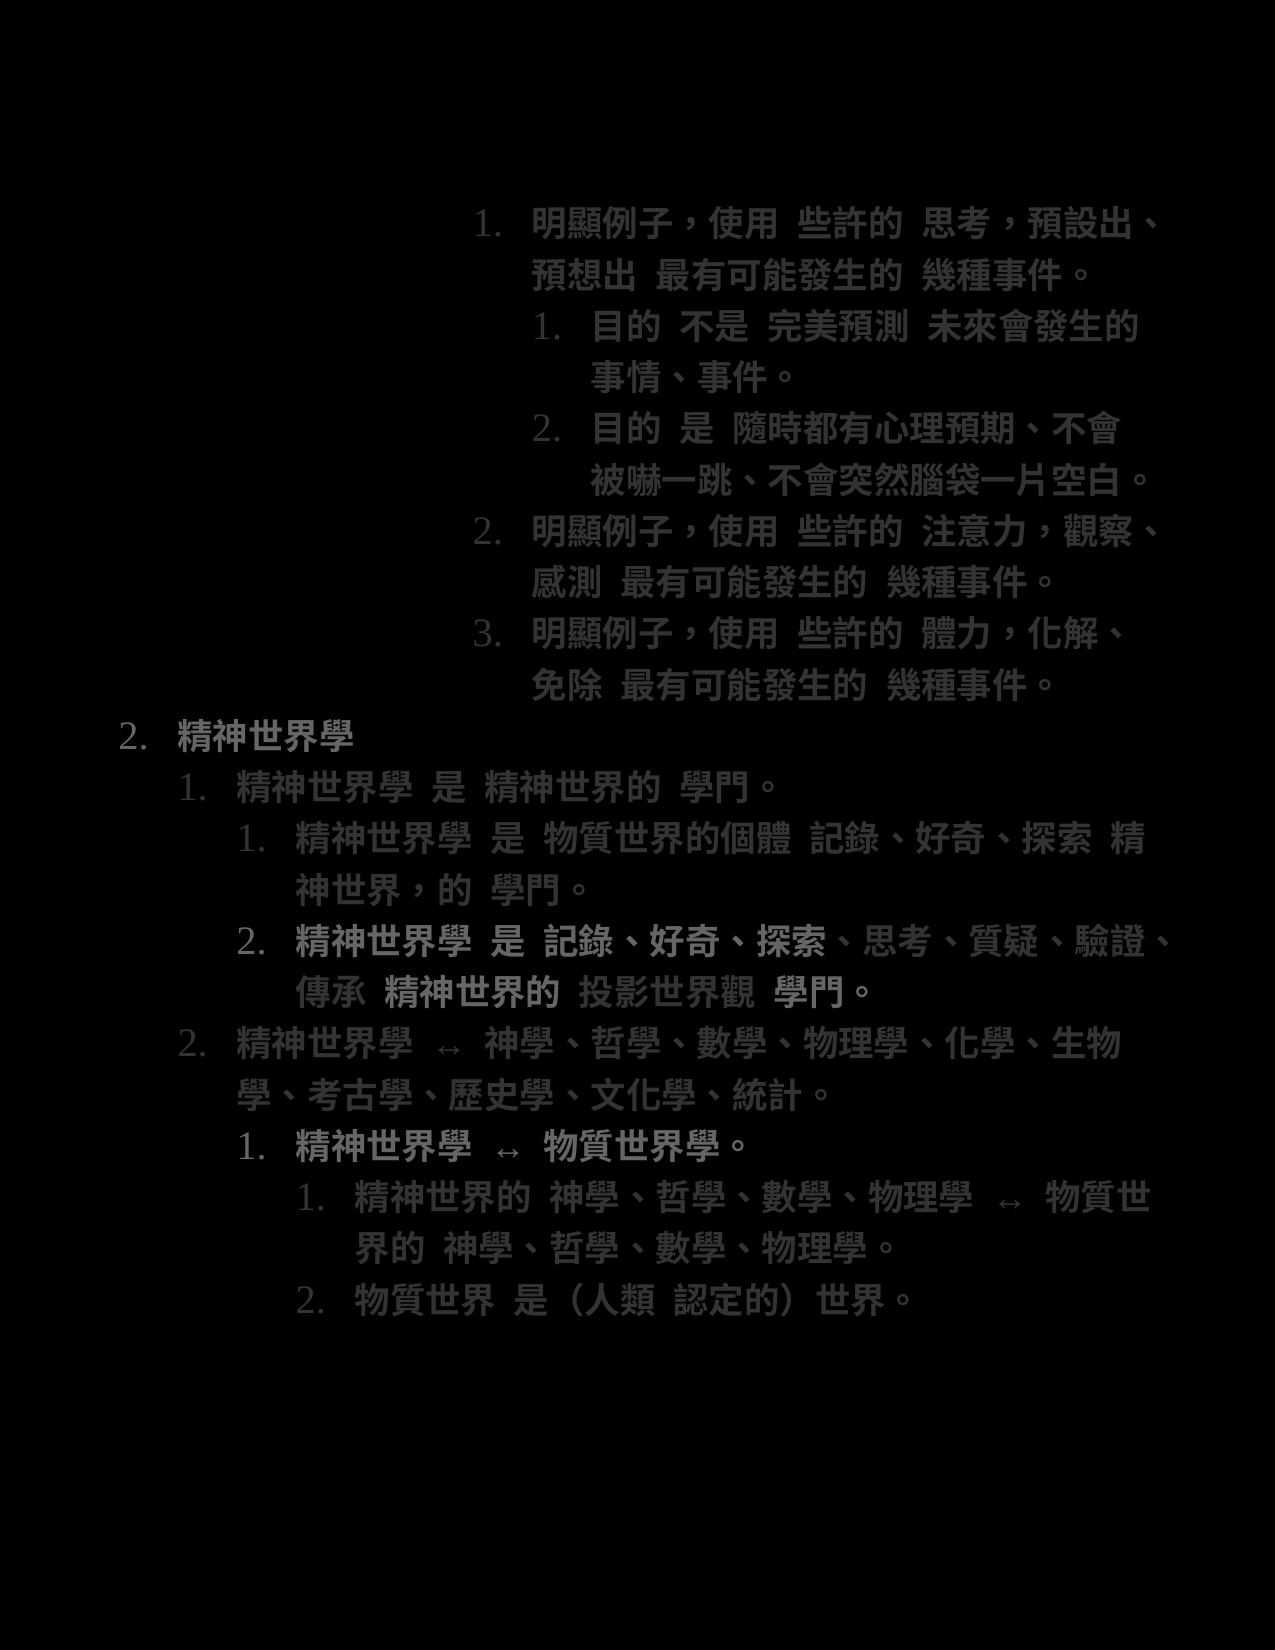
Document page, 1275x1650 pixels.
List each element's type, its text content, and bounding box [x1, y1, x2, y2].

list 明顯例子，使用 些許的 思考，預設出、預想出 最有可能發生的 幾種事件。 [472, 196, 1157, 298]
list 目的 是 隨時都有心理預期、不會被嚇一跳、不會突然腦袋一片空白。 [532, 401, 1157, 503]
list 精神世界的 神學、哲學、數學、物理學 ↔ 物質世界的 神學、哲學、數學、物理學。 [295, 1169, 1157, 1272]
list 明顯例子，使用 些許的 注意力，觀察、感測 最有可能發生的 幾種事件。 [472, 503, 1157, 606]
list 精神世界學 ↔ 神學、哲學、數學、物理學、化學、生物學、考古學、歷史學、文化學、統計。 [177, 1016, 1157, 1118]
list 精神世界學 是 記錄、好奇、探索、思考、質疑、驗證、傳承 精神世界的 投影世界觀 學門。 [236, 913, 1157, 1016]
list 物質世界 是（人類 認定的）世界。 [295, 1272, 1157, 1323]
list 明顯例子，使用 些許的 體力，化解、免除 最有可能發生的 幾種事件。 [472, 606, 1157, 708]
list 精神世界學 是 精神世界的 學門。 [177, 759, 1157, 811]
list 精神世界學 ↔ 物質世界學。 [236, 1118, 1157, 1169]
list 精神世界學 是 物質世界的個體 記錄、好奇、探索 精神世界，的 學門。 [236, 811, 1157, 913]
list 精神世界學 [118, 708, 1157, 759]
list 目的 不是 完美預測 未來會發生的 事情、事件。 [532, 298, 1157, 401]
